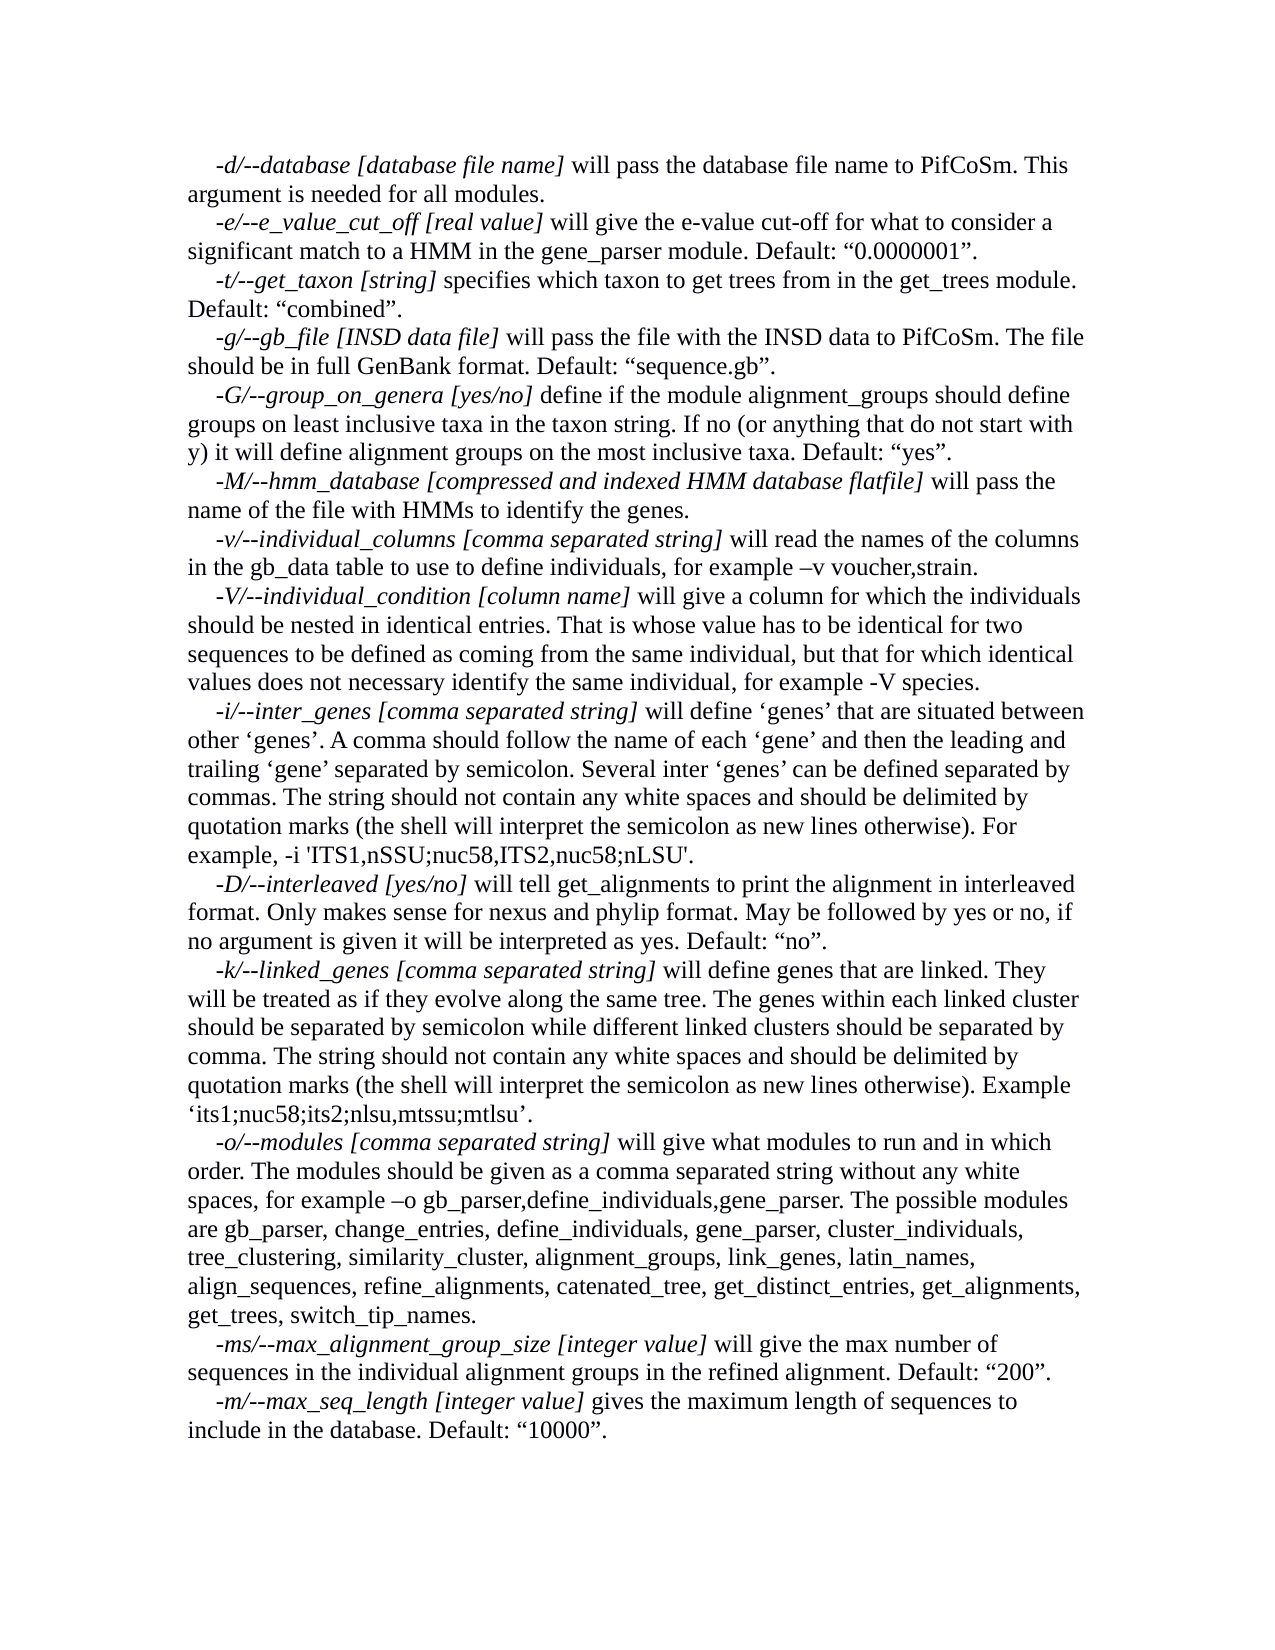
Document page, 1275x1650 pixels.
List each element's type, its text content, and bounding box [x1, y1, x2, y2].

text -m/--max_seq_length [integer value] gives the maximum length of sequences to include in the database. Default: “10000”. [187, 1386, 1087, 1444]
text -V/--individual_condition [column name] will give a column for which the individuals should be nested in identical entries. That is whose value has to be identical for two sequences to be defined as coming from the same individual, but that for which identical values does not necessary identify the same individual, for example -V species. [187, 581, 1087, 696]
text -o/--modules [comma separated string] will give what modules to run and in which order. The modules should be given as a comma separated string without any white spaces, for example –o gb_parser,define_individuals,gene_parser. The possible modules are gb_parser, change_entries, define_individuals, gene_parser, cluster_individuals, tree_clustering, similarity_cluster, alignment_groups, link_genes, latin_names, align_sequences, refine_alignments, catenated_tree, get_distinct_entries, get_alignments, get_trees, switch_tip_names. [187, 1127, 1087, 1329]
text -k/--linked_genes [comma separated string] will define genes that are linked. They will be treated as if they evolve along the same tree. The genes within each linked cluster should be separated by semicolon while different linked clusters should be separated by comma. The string should not contain any white spaces and should be delimited by quotation marks (the shell will interpret the semicolon as new lines otherwise). Example ‘its1;nuc58;its2;nlsu,mtssu;mtlsu’. [187, 955, 1087, 1127]
text -v/--individual_columns [comma separated string] will read the names of the columns in the gb_data table to use to define individuals, for example –v voucher,strain. [187, 524, 1087, 581]
text -G/--group_on_genera [yes/no] define if the module alignment_groups should define groups on least inclusive taxa in the taxon string. If no (or anything that do not start with y) it will define alignment groups on the most inclusive taxa. Default: “yes”. [187, 380, 1087, 466]
text -d/--database [database file name] will pass the database file name to PifCoSm. This argument is needed for all modules. [187, 150, 1087, 207]
text -e/--e_value_cut_off [real value] will give the e-value cut-off for what to consider a significant match to a HMM in the gene_parser module. Default: “0.0000001”. [187, 207, 1087, 265]
text -t/--get_taxon [string] specifies which taxon to get trees from in the get_trees module. Default: “combined”. [187, 265, 1087, 322]
text -ms/--max_alignment_group_size [integer value] will give the max number of sequences in the individual alignment groups in the refined alignment. Default: “200”. [187, 1329, 1087, 1386]
text -i/--inter_genes [comma separated string] will define ‘genes’ that are situated between other ‘genes’. A comma should follow the name of each ‘gene’ and then the leading and trailing ‘gene’ separated by semicolon. Several inter ‘genes’ can be defined separated by commas. The string should not contain any white spaces and should be delimited by quotation marks (the shell will interpret the semicolon as new lines otherwise). For example, -i 'ITS1,nSSU;nuc58,ITS2,nuc58;nLSU'. [187, 696, 1087, 869]
text -M/--hmm_database [compressed and indexed HMM database flatfile] will pass the name of the file with HMMs to identify the genes. [187, 466, 1087, 524]
text -D/--interleaved [yes/no] will tell get_alignments to print the alignment in interleaved format. Only makes sense for nexus and phylip format. May be followed by yes or no, if no argument is given it will be interpreted as yes. Default: “no”. [187, 869, 1087, 955]
text -g/--gb_file [INSD data file] will pass the file with the INSD data to PifCoSm. The file should be in full GenBank format. Default: “sequence.gb”. [187, 322, 1087, 380]
